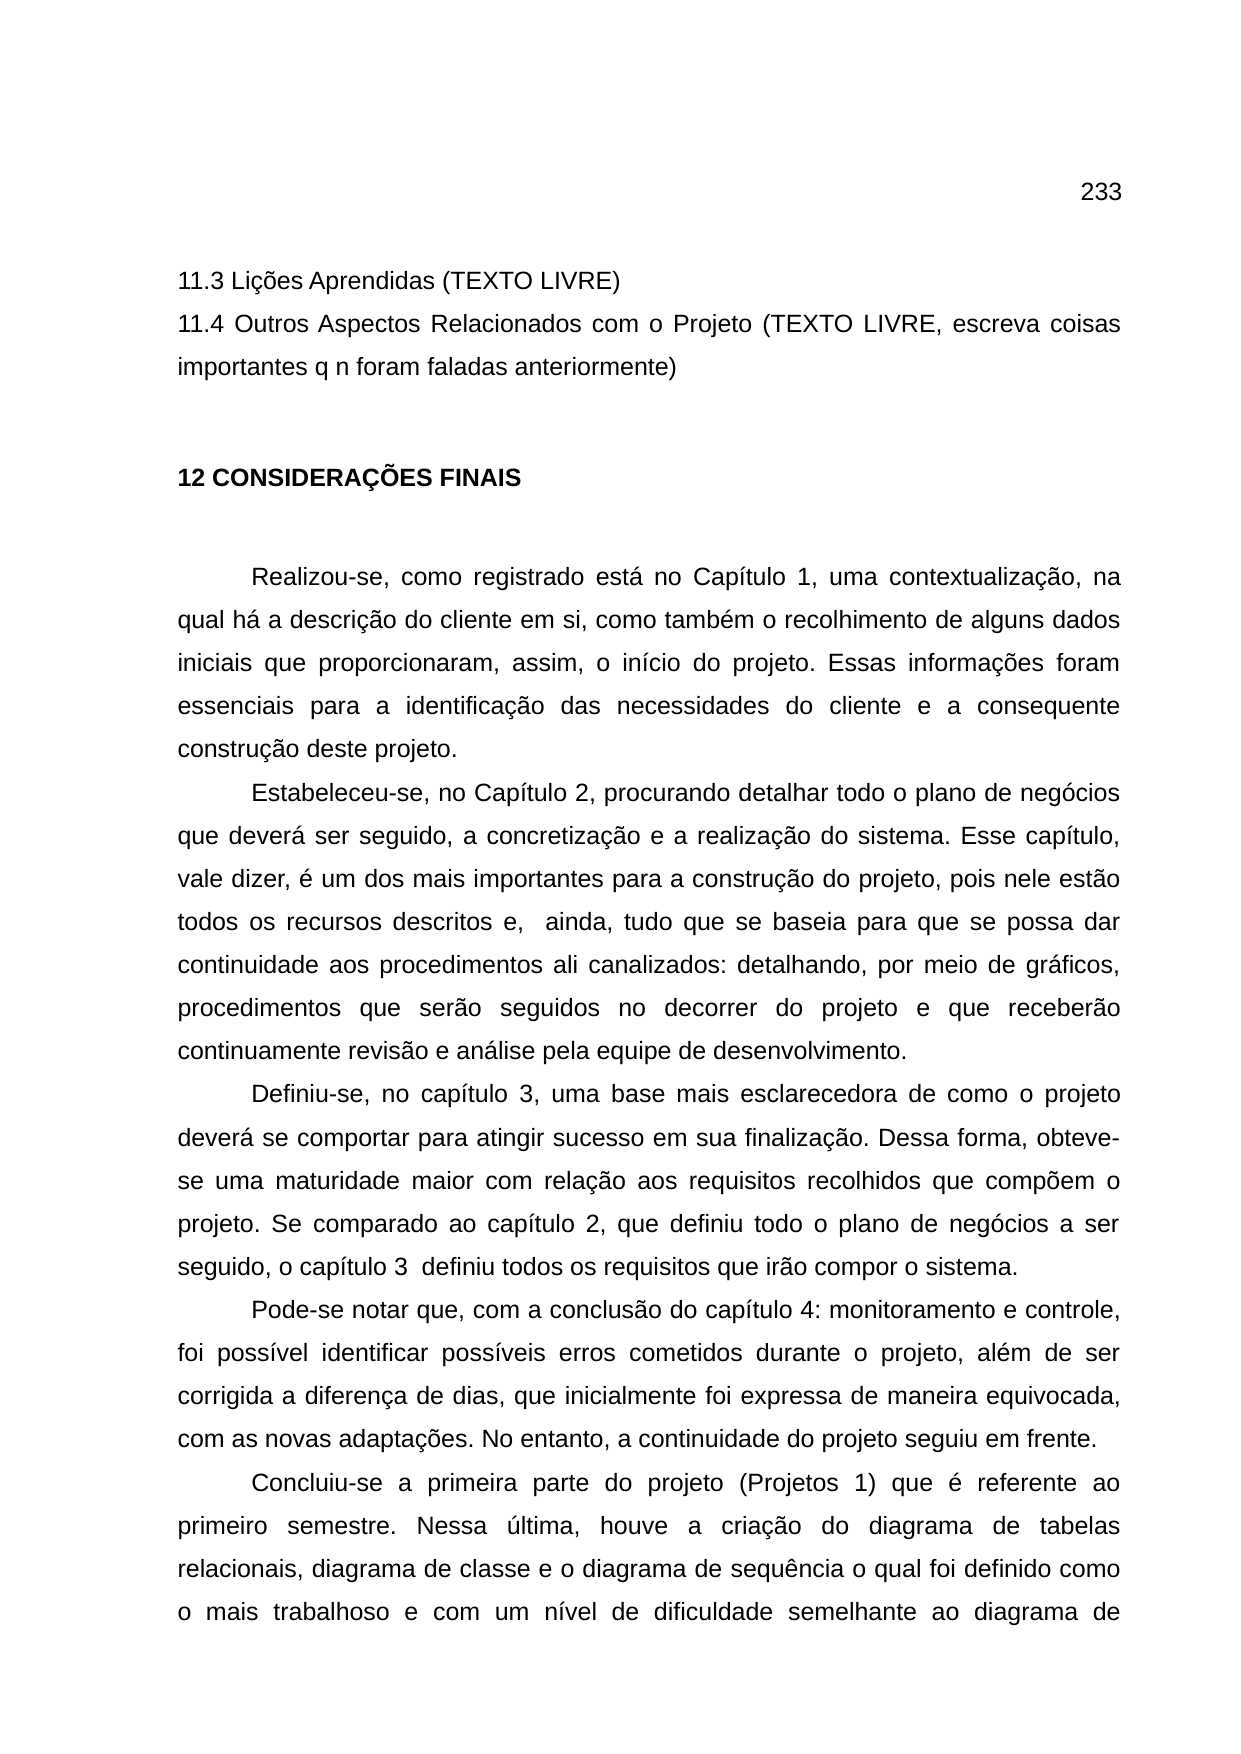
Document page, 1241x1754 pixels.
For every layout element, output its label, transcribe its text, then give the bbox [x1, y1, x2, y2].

text Concluiu-se a primeira parte do projeto (Projetos 1) que é referente ao primeiro semestre. Nessa última, houve a criação do diagrama de tabelas relacionais, diagrama de classe e o diagrama de sequência o qual foi definido como o mais trabalhoso e com um nível de dificuldade semelhante ao diagrama de [177, 1468, 1122, 1626]
subtitle 12 CONSIDERAÇÕES FINAIS [177, 463, 1122, 492]
text 11.3 Lições Aprendidas (TEXTO LIVRE) [177, 266, 1122, 294]
text Definiu-se, no capítulo 3, uma base mais esclarecedora de como o projeto deverá se comportar para atingir sucesso em sua finalização. Dessa forma, obteve-se uma maturidade maior com relação aos requisitos recolhidos que compõem o projeto. Se comparado ao capítulo 2, que definiu todo o plano de negócios a ser seguido, o capítulo 3 definiu todos os requisitos que irão compor o sistema. [177, 1079, 1122, 1281]
text Pode-se notar que, com a conclusão do capítulo 4: monitoramento e controle, foi possível identificar possíveis erros cometidos durante o projeto, além de ser corrigida a diferença de dias, que inicialmente foi expressa de maneira equivocada, com as novas adaptações. No entanto, a continuidade do projeto seguiu em frente. [177, 1295, 1122, 1453]
text 11.4 Outros Aspectos Relacionados com o Projeto (TEXTO LIVRE, escreva coisas importantes q n foram faladas anteriormente) [177, 309, 1122, 381]
text Realizou-se, como registrado está no Capítulo 1, uma contextualização, na qual há a descrição do cliente em si, como também o recolhimento de alguns dados iniciais que proporcionaram, assim, o início do projeto. Essas informações foram essenciais para a identificação das necessidades do cliente e a consequente construção deste projeto. [177, 562, 1122, 763]
text Estabeleceu-se, no Capítulo 2, procurando detalhar todo o plano de negócios que deverá ser seguido, a concretização e a realização do sistema. Esse capítulo, vale dizer, é um dos mais importantes para a construção do projeto, pois nele estão todos os recursos descritos e, ainda, tudo que se baseia para que se possa dar continuidade aos procedimentos ali canalizados: detalhando, por meio de gráficos, procedimentos que serão seguidos no decorrer do projeto e que receberão continuamente revisão e análise pela equipe de desenvolvimento. [177, 778, 1122, 1065]
